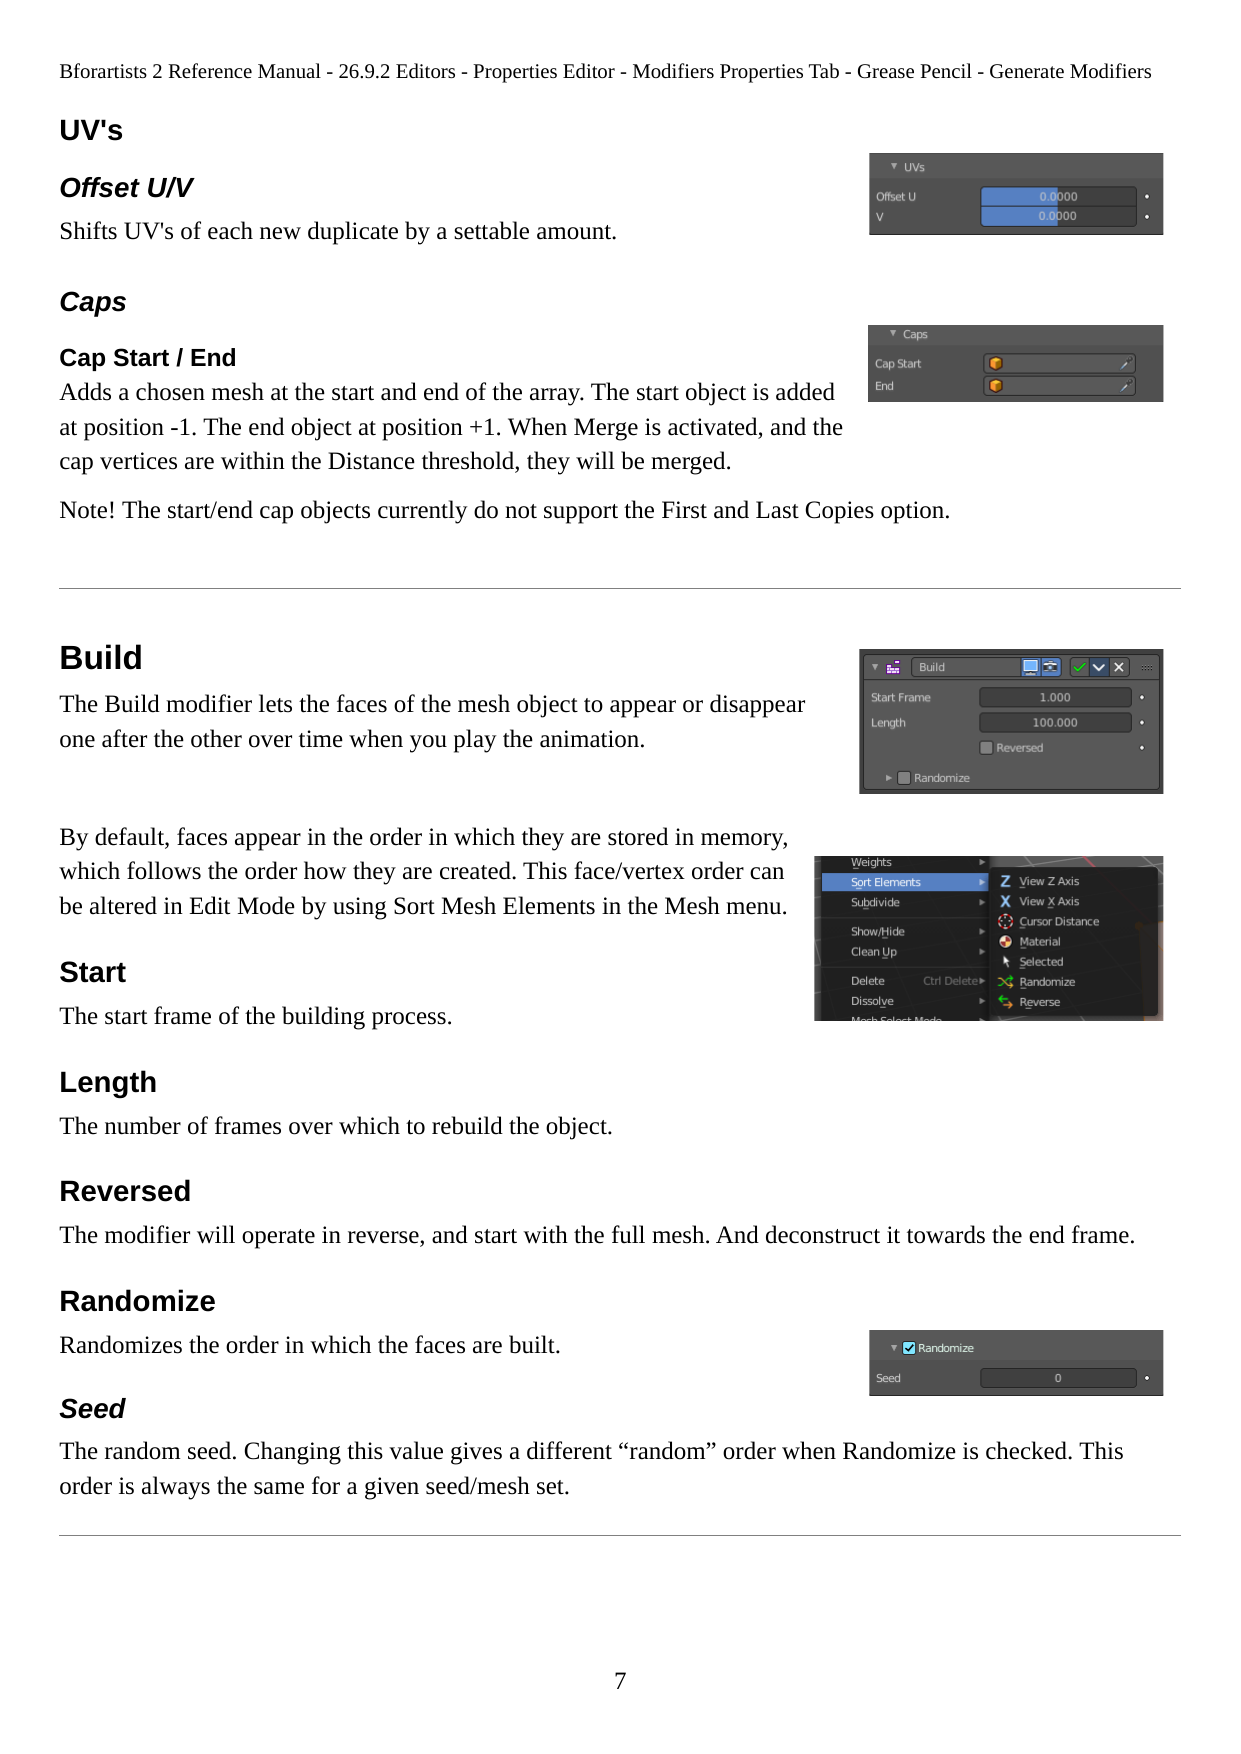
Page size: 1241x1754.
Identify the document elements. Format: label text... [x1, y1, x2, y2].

subtitle [1164, 171, 1181, 203]
picture [869, 1330, 1164, 1396]
subtitle Length [59, 1064, 1181, 1098]
subtitle Randomize [59, 1284, 1181, 1318]
picture [814, 856, 1164, 1021]
text By default, faces appear in the order in which they are stored in memory, which follows the order how they are created. This face/vertex order can be altered in Edit Mode by using Sort Mesh Elements in the Mesh menu. [59, 822, 1181, 920]
text Randomizes the order in which the faces are built. [59, 1331, 869, 1359]
subtitle Seed [59, 1392, 1181, 1424]
text The Build modifier lets the faces of the mesh object to appear or disappear one after the other over time when you play the animation. [59, 689, 859, 753]
subtitle Start [59, 954, 814, 988]
subtitle [1164, 343, 1181, 371]
text The random seed. Changing this value gives a different “random” order when Randomize is checked. This order is always the same for a given seed/mesh set. [59, 1436, 1181, 1500]
subtitle UV's [59, 113, 1181, 146]
subtitle [1164, 954, 1181, 988]
picture [868, 325, 1164, 402]
subtitle Build [59, 638, 1181, 677]
text The modifier will operate in reverse, and start with the full mesh. And deconstruct it towards the end frame. [59, 1221, 1181, 1249]
subtitle Reversed [59, 1174, 1181, 1208]
subtitle Cap Start / End [59, 343, 868, 371]
subtitle Caps [59, 286, 1181, 318]
text The start frame of the building process. [59, 1001, 1181, 1029]
picture [869, 153, 1164, 235]
picture [859, 649, 1164, 794]
text Shifts UV's of each new duplicate by a settable amount. [59, 216, 1181, 244]
subtitle Offset U/V [59, 171, 869, 203]
text Note! The start/end cap objects currently do not support the First and Last Copies option. [59, 495, 1181, 524]
text Adds a chosen mesh at the start and end of the array. The start object is added at position -1. The end object at position +1. When Merge is activated, and the cap vertices are within the Distance threshold, they will be merged. [59, 377, 1181, 475]
text The number of frames over which to rebuild the object. [59, 1111, 1181, 1139]
